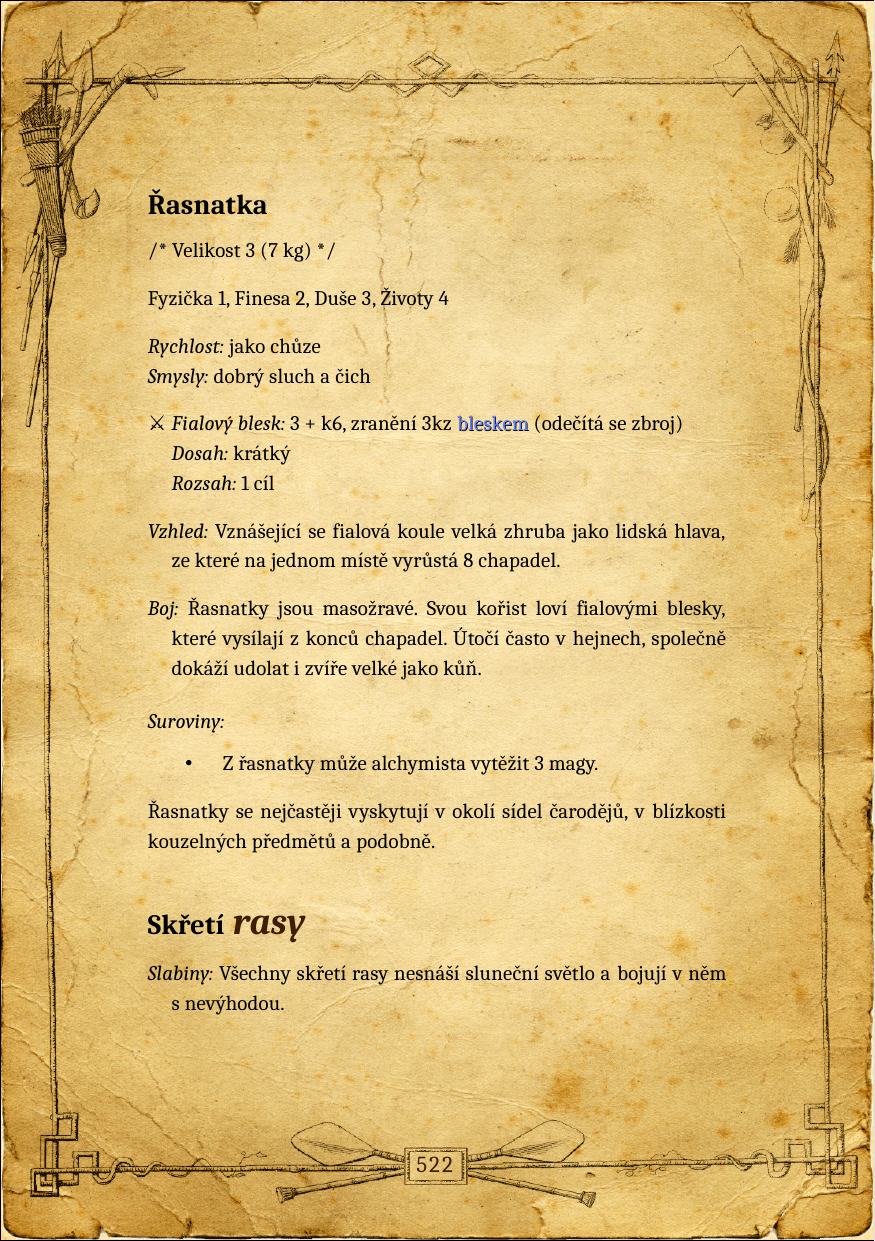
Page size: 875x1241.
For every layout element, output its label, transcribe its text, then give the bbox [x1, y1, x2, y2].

text Slabiny: Všechny skřetí rasy nesnáší sluneční světlo a⁠ bojují v⁠ něm s⁠ nevýhodou. [148, 961, 726, 1015]
text Řasnatky se nejčastěji vyskytují v⁠ okolí sídel čarodějů, v⁠ blízkosti kouzelných předmětů a⁠ podobně. [148, 799, 726, 853]
text Rychlost: jako chůze [148, 334, 726, 358]
picture [1, 1, 874, 1240]
list Z⁠ řasnatky může alchymista vytěžit 3 magy. [185, 752, 726, 776]
text Smysly: dobrý sluch a⁠ čich [148, 364, 726, 388]
text Boj: Řasnatky jsou masožravé. Svou kořist loví fialovými blesky, které vysílají z⁠ konců chapadel. Útočí často v⁠ hejnech, společně dokáží udolat i⁠ zvíře velké jako kůň. [148, 597, 726, 681]
text Dosah: krátký [171, 442, 726, 466]
subtitle Skřetí rasy [148, 901, 726, 944]
text Vzhled: Vznášející se fialová koule velká zhruba jako lidská hlava, ze které na jednom místě vyrůstá 8 chapadel. [148, 519, 726, 573]
text Fyzička 1, Finesa 2, Duše 3, Životy 4 [148, 287, 726, 311]
text ⚔ Fialový blesk: 3 + k6, zranění 3kz bleskem (odečítá se zbroj) [148, 412, 726, 436]
text Suroviny: [148, 710, 726, 734]
text Rozsah: 1 cíl [171, 472, 726, 496]
text /* Velikost 3 (7 kg) */ [148, 239, 726, 263]
subtitle Řasnatka [148, 189, 726, 221]
